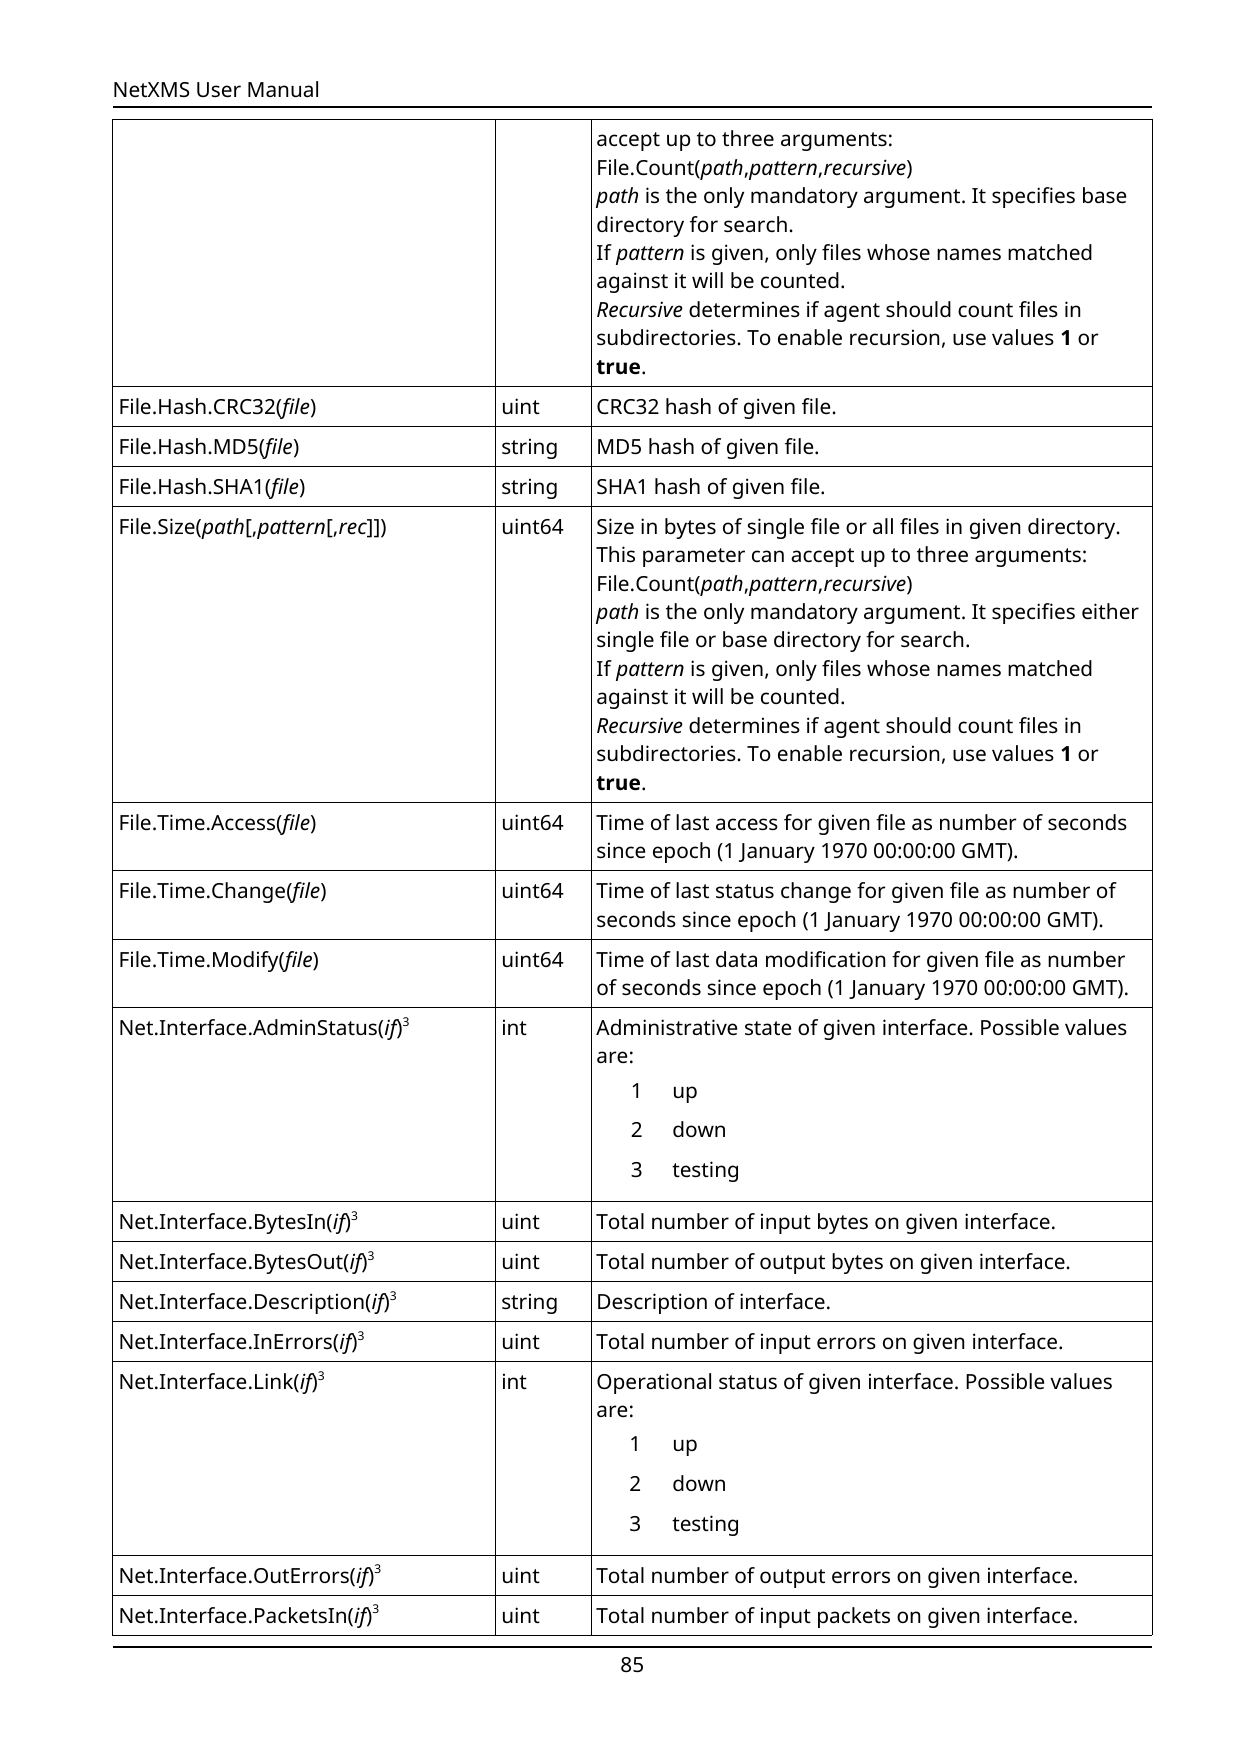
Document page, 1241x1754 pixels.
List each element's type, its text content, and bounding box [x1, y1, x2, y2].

table_cell File.Time.Change(file) [113, 871, 495, 939]
table_cell uint64 [496, 803, 591, 870]
table_cell Net.Interface.Description(if)3 [113, 1282, 495, 1321]
table_cell CRC32 hash of given file. [592, 387, 1152, 426]
table_cell testing [666, 1150, 1145, 1190]
table_cell Time of last status change for given file as number of seconds since epoch (1 January 1970 00:00:00 GMT). [592, 871, 1152, 939]
table_header 1 [625, 1070, 666, 1110]
table_cell Total number of output bytes on given interface. [592, 1242, 1152, 1281]
table_cell uint64 [496, 871, 591, 939]
table_cell File.Size(path[,pattern[,rec]]) [113, 507, 495, 802]
table_cell 2 [625, 1110, 666, 1150]
table_cell accept up to three arguments: File.Count(path,pattern,recursive) path is the only mandatory argument. It specifies base directory for search. If pattern is given, only files whose names matched against it will be counted. Recursive determines if agent should count files in subdirectories. To enable recursion, use values 1 or true. [592, 120, 1152, 386]
table_cell Net.Interface.AdminStatus(if)3 [113, 1008, 495, 1201]
table_cell File.Hash.CRC32(file) [113, 387, 495, 426]
table_cell File.Time.Modify(file) [113, 940, 495, 1007]
table_cell Time of last data modification for given file as number of seconds since epoch (1 January 1970 00:00:00 GMT). [592, 940, 1152, 1007]
table_cell string [496, 1282, 591, 1321]
table_cell uint [496, 1556, 591, 1595]
table_cell testing [666, 1504, 1145, 1543]
table_cell uint [496, 1242, 591, 1281]
table_cell Description of interface. [592, 1282, 1152, 1321]
table_cell File.Hash.SHA1(file) [113, 467, 495, 506]
table_cell uint [496, 387, 591, 426]
table_cell [113, 120, 495, 386]
table_cell Total number of input packets on given interface. [592, 1596, 1152, 1635]
table_cell down [666, 1464, 1145, 1504]
table_cell 3 [625, 1150, 666, 1190]
table_cell Time of last access for given file as number of seconds since epoch (1 January 1970 00:00:00 GMT). [592, 803, 1152, 870]
table_cell Size in bytes of single file or all files in given directory. This parameter can accept up to three arguments: File.Count(path,pattern,recursive) path is the only mandatory argument. It specifies either single file or base directory for search. If pattern is given, only files whose names matched against it will be counted. Recursive determines if agent should count files in subdirectories. To enable recursion, use values 1 or true. [592, 507, 1152, 802]
table_cell Net.Interface.InErrors(if)3 [113, 1322, 495, 1361]
table_cell Total number of input bytes on given interface. [592, 1202, 1152, 1241]
table_cell Administrative state of given interface. Possible values are: [592, 1008, 1152, 1201]
table_cell File.Hash.MD5(file) [113, 427, 495, 466]
table_cell uint64 [496, 507, 591, 802]
table_cell Net.Interface.OutErrors(if)3 [113, 1556, 495, 1595]
table_cell int [496, 1008, 591, 1201]
table_cell uint [496, 1322, 591, 1361]
table_cell Net.Interface.BytesIn(if)3 [113, 1202, 495, 1241]
table_cell Total number of output errors on given interface. [592, 1556, 1152, 1595]
table_cell 2 [623, 1464, 666, 1504]
table_header up [666, 1424, 1145, 1464]
table_cell int [496, 1362, 591, 1555]
table_cell Net.Interface.BytesOut(if)3 [113, 1242, 495, 1281]
table_cell SHA1 hash of given file. [592, 467, 1152, 506]
table_cell uint [496, 1596, 591, 1635]
table_cell uint64 [496, 940, 591, 1007]
table_cell string [496, 427, 591, 466]
table_header up [666, 1070, 1145, 1110]
table_cell Net.Interface.Link(if)3 [113, 1362, 495, 1555]
table_cell File.Time.Access(file) [113, 803, 495, 870]
table_cell 3 [623, 1504, 666, 1543]
table_cell Net.Interface.PacketsIn(if)3 [113, 1596, 495, 1635]
table_header 1 [623, 1424, 666, 1464]
table_cell [496, 120, 591, 386]
table_cell down [666, 1110, 1145, 1150]
table_cell MD5 hash of given file. [592, 427, 1152, 466]
table_cell Operational status of given interface. Possible values are: [592, 1362, 1152, 1555]
table_cell uint [496, 1202, 591, 1241]
table_cell Total number of input errors on given interface. [592, 1322, 1152, 1361]
table_cell string [496, 467, 591, 506]
